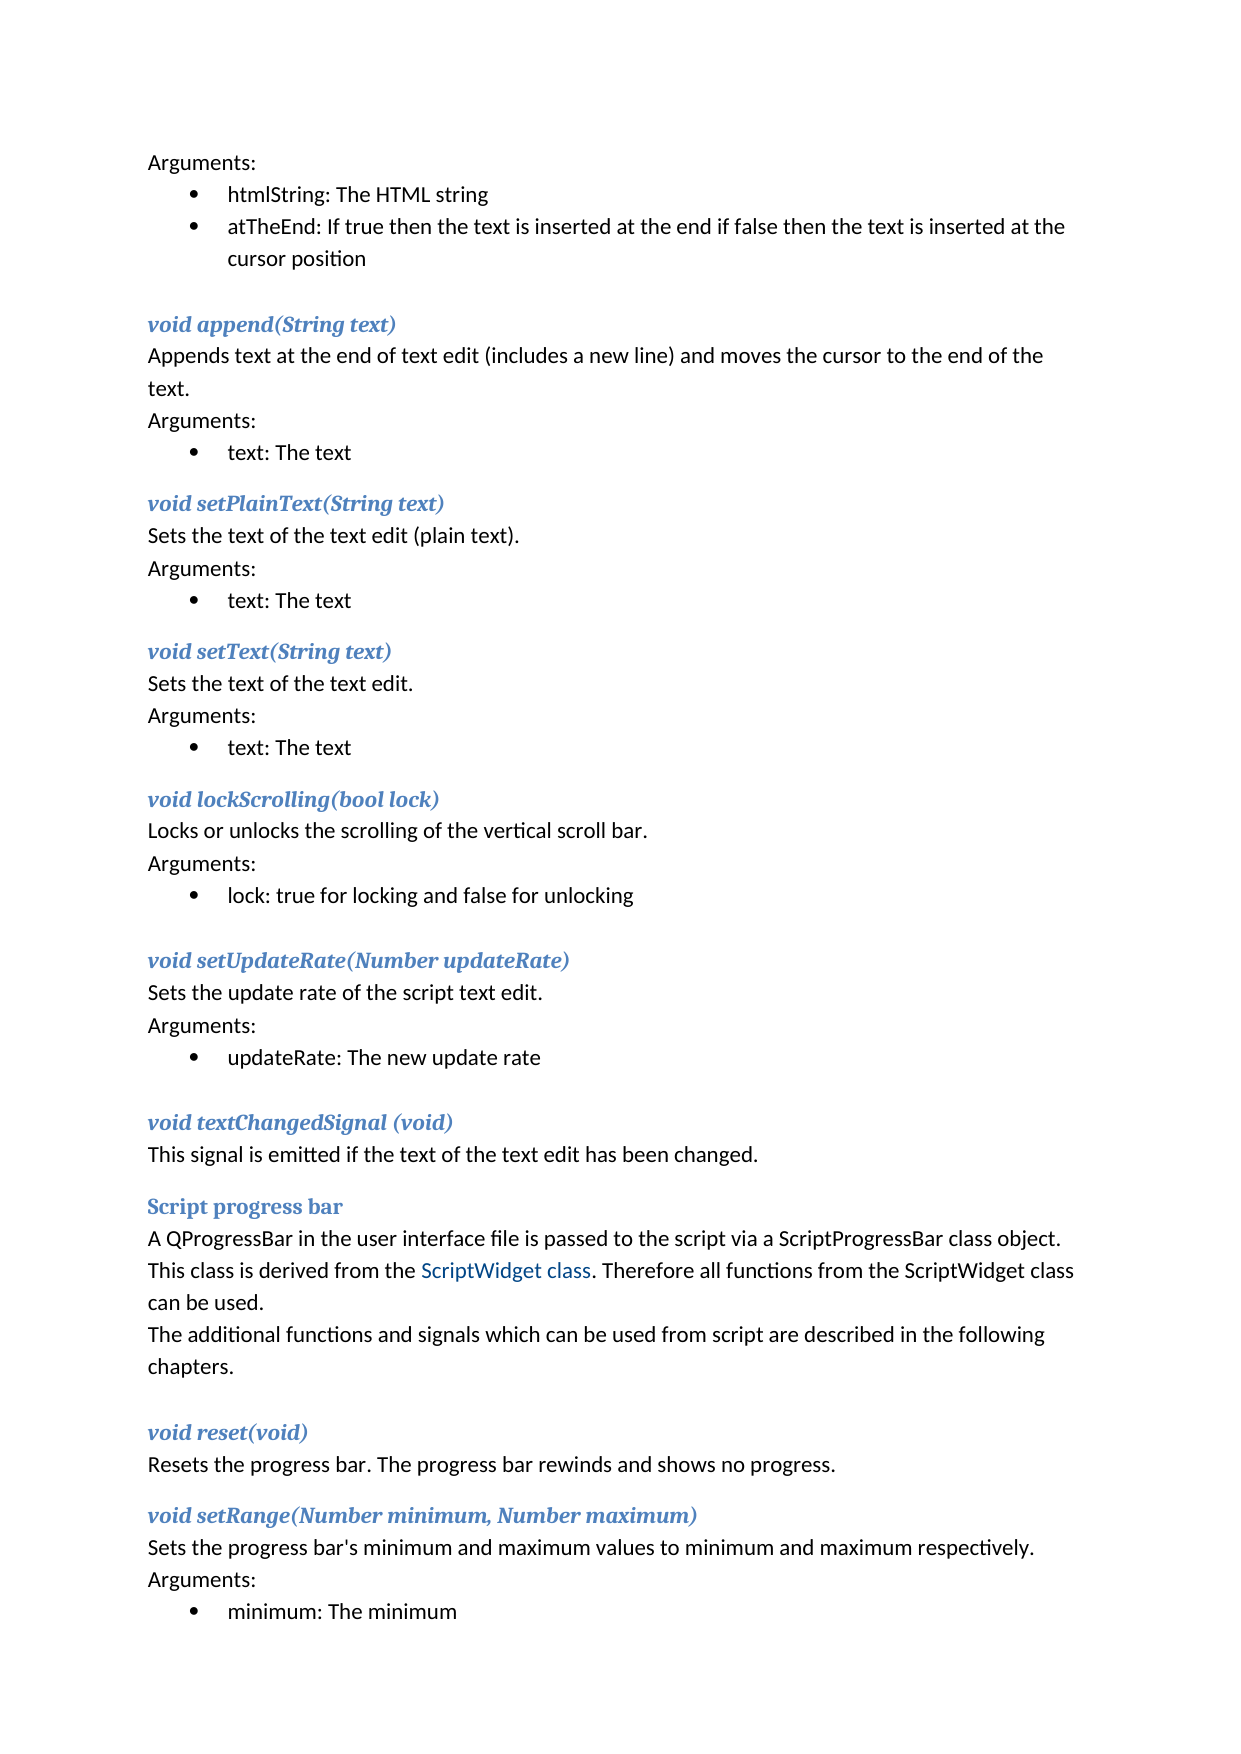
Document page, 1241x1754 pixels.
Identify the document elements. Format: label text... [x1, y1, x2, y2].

text Arguments: [148, 1565, 1093, 1593]
subtitle Script progress bar [148, 1193, 1093, 1220]
text Arguments: [148, 148, 1093, 176]
text Sets the update rate of the script text edit. [148, 978, 1093, 1007]
text Sets the progress bar's minimum and maximum values to minimum and maximum respectively. [148, 1533, 1093, 1561]
list text: The text [190, 733, 1093, 761]
subtitle void setUpdateRate(Number updateRate) [148, 948, 1093, 975]
text Arguments: [148, 849, 1093, 877]
list atTheEnd: If true then the text is inserted at the end if false then the text is inserted at the cursor position [190, 212, 1093, 272]
list minimum: The minimum [190, 1597, 1093, 1626]
text This class is derived from the ScriptWidget class. Therefore all functions from the ScriptWidget class can be used. [148, 1256, 1093, 1316]
text A QProgressBar in the user interface file is passed to the script via a ScriptProgressBar class object. [148, 1224, 1093, 1252]
list text: The text [190, 438, 1093, 466]
list lock: true for locking and false for unlocking [190, 881, 1093, 909]
text Appends text at the end of text edit (includes a new line) and moves the cursor to the end of the text. [148, 342, 1093, 402]
list htmlString: The HTML string [190, 180, 1093, 208]
text Arguments: [148, 554, 1093, 582]
subtitle void reset(void) [148, 1420, 1093, 1446]
text Locks or unlocks the scrolling of the vertical scroll bar. [148, 817, 1093, 845]
text This signal is emitted if the text of the text edit has been changed. [148, 1140, 1093, 1168]
subtitle void setPlainText(String text) [148, 491, 1093, 518]
subtitle void append(String text) [148, 311, 1093, 338]
text Arguments: [148, 406, 1093, 434]
text Arguments: [148, 701, 1093, 729]
text The additional functions and signals which can be used from script are described in the following chapters. [148, 1320, 1093, 1380]
subtitle void textChangedSignal (void) [148, 1110, 1093, 1137]
text Sets the text of the text edit. [148, 669, 1093, 697]
text Arguments: [148, 1011, 1093, 1039]
subtitle void setText(String text) [148, 639, 1093, 665]
subtitle void setRange(Number minimum, Number maximum) [148, 1503, 1093, 1529]
text Resets the progress bar. The progress bar rewinds and shows no progress. [148, 1450, 1093, 1478]
list updateRate: The new update rate [190, 1043, 1093, 1071]
subtitle void lockScrolling(bool lock) [148, 786, 1093, 813]
list text: The text [190, 586, 1093, 614]
text Sets the text of the text edit (plain text). [148, 521, 1093, 549]
